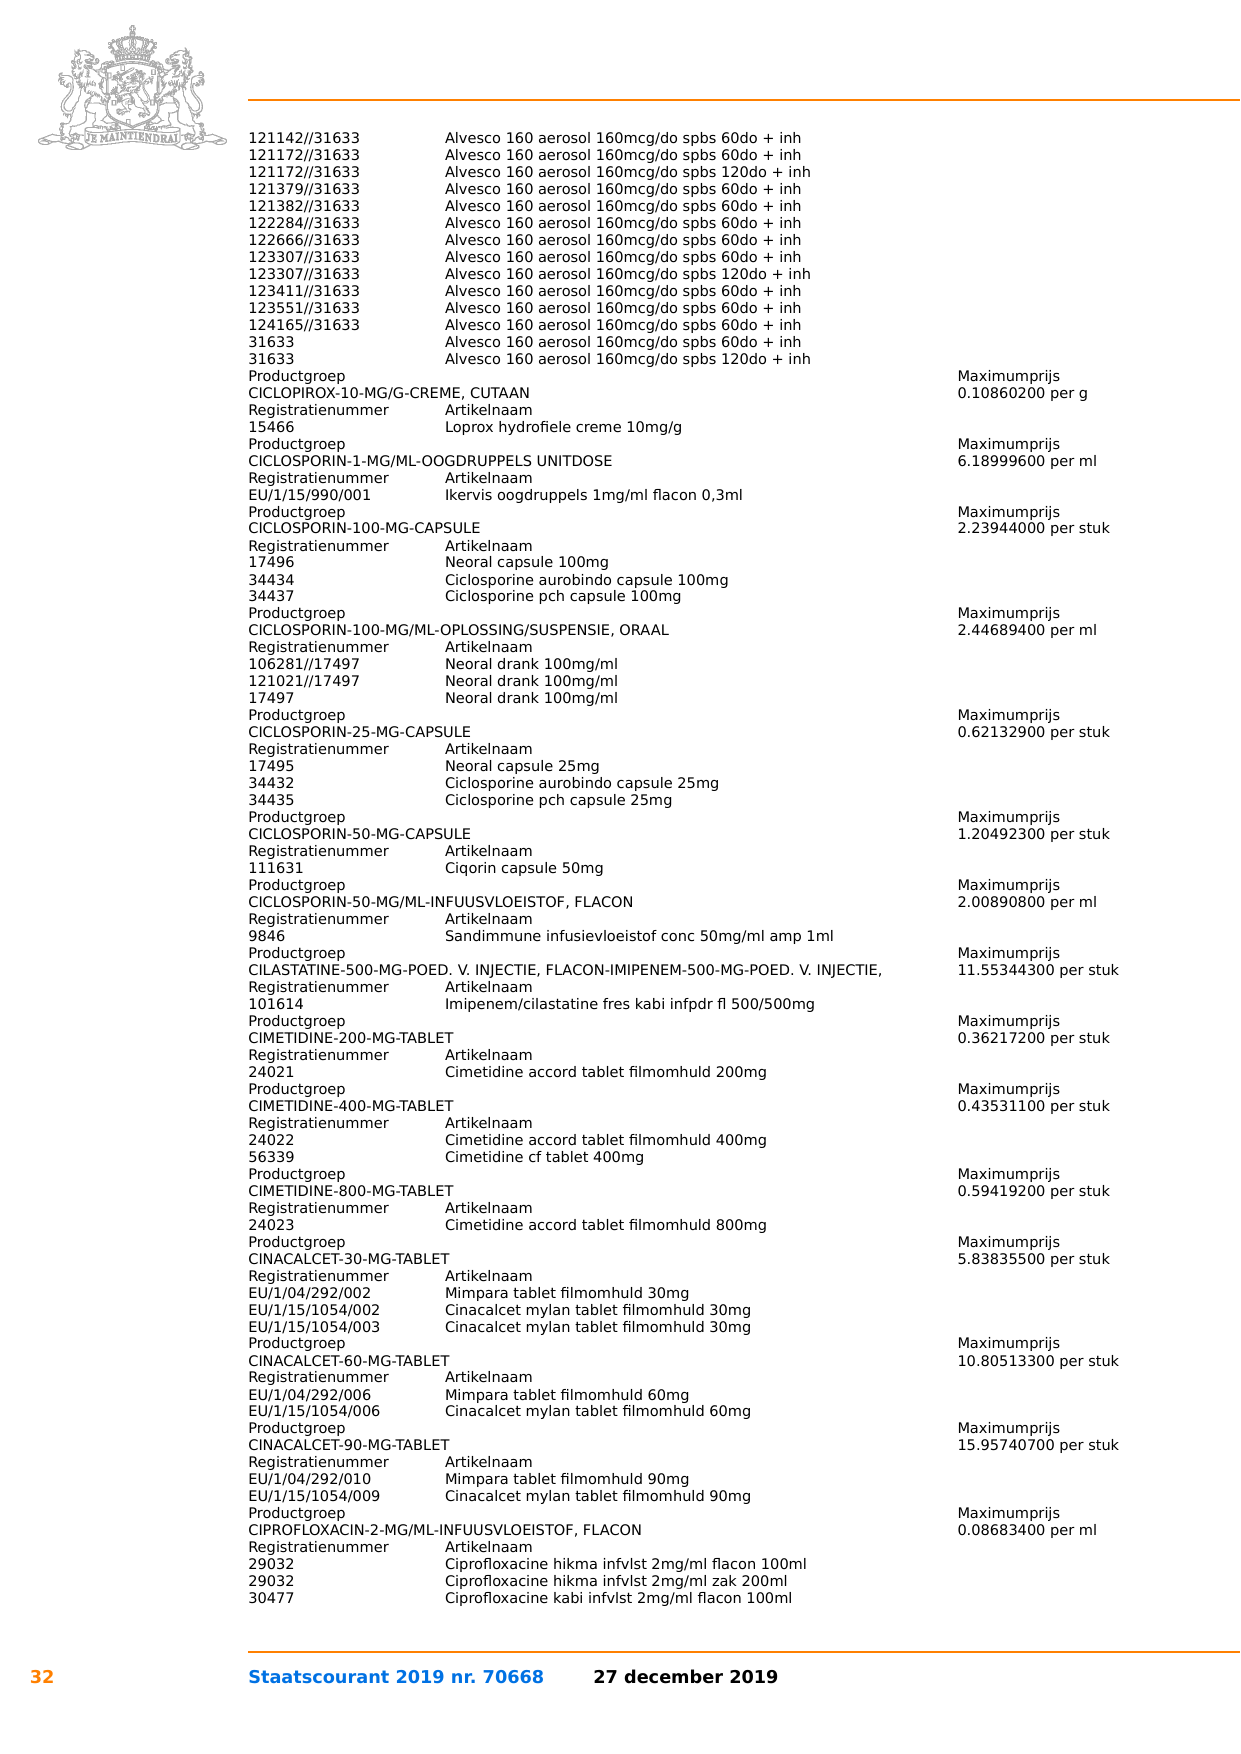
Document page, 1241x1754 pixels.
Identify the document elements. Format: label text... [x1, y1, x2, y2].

table_cell 34437 [248, 588, 439, 605]
table_cell Artikelnaam [439, 843, 951, 860]
table_cell Ikervis oogdruppels 1mg/ml flacon 0,3ml [439, 486, 951, 503]
table_cell EU/1/15/990/001 [248, 486, 439, 503]
table_cell Registratienummer [248, 843, 439, 860]
table_cell Productgroep [248, 1081, 439, 1098]
table_cell Maximumprijs [951, 1013, 1163, 1030]
table_cell Alvesco 160 aerosol 160mcg/do spbs 60do + inh [439, 181, 951, 198]
table_cell Registratienummer [248, 1047, 439, 1064]
table_cell 31633 [248, 351, 439, 368]
table_cell EU/1/15/1054/009 [248, 1488, 439, 1505]
table_cell Alvesco 160 aerosol 160mcg/do spbs 60do + inh [439, 317, 951, 334]
table_cell [439, 368, 951, 384]
table_cell Maximumprijs [951, 707, 1163, 724]
table_cell CICLOSPORIN-50-MG/ML-INFUUSVLOEISTOF, FLACON [248, 894, 951, 911]
table_cell 123307//31633 [248, 266, 439, 283]
table_cell [951, 996, 1163, 1013]
table_cell 121021//17497 [248, 673, 439, 690]
table_cell [439, 1166, 951, 1183]
table_cell Artikelnaam [439, 639, 951, 656]
table_cell 9846 [248, 928, 439, 945]
table_cell Cinacalcet mylan tablet filmomhuld 90mg [439, 1488, 951, 1505]
table_cell [439, 1013, 951, 1030]
table_cell Artikelnaam [439, 1200, 951, 1217]
table_cell [951, 181, 1163, 198]
table_cell [951, 911, 1163, 928]
table_cell Sandimmune infusievloeistof conc 50mg/ml amp 1ml [439, 928, 951, 945]
table_cell 24023 [248, 1217, 439, 1233]
table_cell [951, 402, 1163, 418]
table_cell 0.10860200 per g [951, 385, 1163, 402]
table_cell Productgroep [248, 605, 439, 622]
table_cell Registratienummer [248, 1454, 439, 1471]
table_cell 56339 [248, 1149, 439, 1166]
table_cell [951, 1590, 1163, 1607]
table_cell Neoral drank 100mg/ml [439, 673, 951, 690]
table_cell Alvesco 160 aerosol 160mcg/do spbs 60do + inh [439, 334, 951, 351]
table_cell [951, 1471, 1163, 1488]
table_cell Maximumprijs [951, 504, 1163, 520]
table_cell [951, 1047, 1163, 1064]
table_cell Productgroep [248, 945, 439, 962]
table_cell Artikelnaam [439, 1268, 951, 1284]
table_cell Neoral drank 100mg/ml [439, 656, 951, 673]
table_cell [951, 1403, 1163, 1420]
table_cell Alvesco 160 aerosol 160mcg/do spbs 60do + inh [439, 147, 951, 164]
table_cell [951, 351, 1163, 368]
table_cell CIMETIDINE-200-MG-TABLET [248, 1030, 951, 1047]
table_cell Productgroep [248, 1166, 439, 1183]
table_cell [439, 436, 951, 452]
table_cell 2.23944000 per stuk [951, 520, 1163, 537]
table_cell Alvesco 160 aerosol 160mcg/do spbs 120do + inh [439, 164, 951, 181]
table_cell [951, 1454, 1163, 1471]
picture [38, 25, 227, 150]
table_cell 34432 [248, 775, 439, 792]
table_cell [951, 571, 1163, 588]
table_cell Productgroep [248, 1234, 439, 1251]
table_cell Alvesco 160 aerosol 160mcg/do spbs 60do + inh [439, 232, 951, 249]
table_cell 123307//31633 [248, 249, 439, 266]
table_cell 15.95740700 per stuk [951, 1437, 1163, 1454]
table_cell Maximumprijs [951, 1420, 1163, 1437]
table_cell [951, 470, 1163, 486]
table_cell 6.18999600 per ml [951, 453, 1163, 469]
table_cell Maximumprijs [951, 1234, 1163, 1251]
table_cell Cimetidine accord tablet filmomhuld 800mg [439, 1217, 951, 1233]
table_cell [951, 1556, 1163, 1573]
table_cell [439, 1420, 951, 1437]
table_cell EU/1/04/292/006 [248, 1386, 439, 1403]
table_cell Artikelnaam [439, 538, 951, 554]
table_cell Artikelnaam [439, 1369, 951, 1386]
table_cell 123551//31633 [248, 300, 439, 317]
table_cell CINACALCET-60-MG-TABLET [248, 1353, 951, 1369]
table_cell Maximumprijs [951, 1081, 1163, 1098]
table_cell 124165//31633 [248, 317, 439, 334]
table_cell CICLOSPORIN-1-MG/ML-OOGDRUPPELS UNITDOSE [248, 453, 951, 469]
table_cell Artikelnaam [439, 911, 951, 928]
table_cell CILASTATINE-500-MG-POED. V. INJECTIE, FLACON-IMIPENEM-500-MG-POED. V. INJECTIE, [248, 962, 951, 979]
table_cell 1.20492300 per stuk [951, 826, 1163, 843]
table_cell Ciclosporine pch capsule 100mg [439, 588, 951, 605]
table_cell EU/1/04/292/002 [248, 1285, 439, 1301]
table_cell Registratienummer [248, 979, 439, 996]
table_cell Productgroep [248, 877, 439, 894]
table_cell [951, 758, 1163, 775]
table_cell [951, 928, 1163, 945]
table_cell [951, 130, 1163, 147]
table_cell Productgroep [248, 368, 439, 384]
table_cell CINACALCET-30-MG-TABLET [248, 1251, 951, 1267]
table_cell 2.00890800 per ml [951, 894, 1163, 911]
table_cell [951, 300, 1163, 317]
table_cell Neoral capsule 25mg [439, 758, 951, 775]
table_cell 17495 [248, 758, 439, 775]
table_cell [439, 1335, 951, 1352]
table_cell Registratienummer [248, 1200, 439, 1217]
table_cell Maximumprijs [951, 436, 1163, 452]
table_cell [951, 639, 1163, 656]
table_cell Neoral capsule 100mg [439, 554, 951, 571]
table_cell Alvesco 160 aerosol 160mcg/do spbs 60do + inh [439, 215, 951, 232]
table_cell Artikelnaam [439, 1454, 951, 1471]
table_cell [439, 809, 951, 826]
table_cell [951, 979, 1163, 996]
table_cell Alvesco 160 aerosol 160mcg/do spbs 60do + inh [439, 300, 951, 317]
table_cell [951, 1200, 1163, 1217]
table_cell EU/1/15/1054/006 [248, 1403, 439, 1420]
table_cell Registratienummer [248, 1115, 439, 1132]
table_cell [951, 1319, 1163, 1335]
table_cell Registratienummer [248, 402, 439, 418]
table_cell [439, 707, 951, 724]
table_cell Alvesco 160 aerosol 160mcg/do spbs 60do + inh [439, 249, 951, 266]
table_cell Registratienummer [248, 470, 439, 486]
table_cell Productgroep [248, 809, 439, 826]
table_cell Alvesco 160 aerosol 160mcg/do spbs 120do + inh [439, 351, 951, 368]
table_cell Cinacalcet mylan tablet filmomhuld 60mg [439, 1403, 951, 1420]
table_cell CICLOSPORIN-50-MG-CAPSULE [248, 826, 951, 843]
table_cell Registratienummer [248, 911, 439, 928]
table_cell Registratienummer [248, 741, 439, 758]
table_cell [951, 486, 1163, 503]
table_cell 106281//17497 [248, 656, 439, 673]
table_cell [439, 877, 951, 894]
table_cell 121172//31633 [248, 164, 439, 181]
table_cell 34434 [248, 571, 439, 588]
table_cell Maximumprijs [951, 945, 1163, 962]
table_cell Cimetidine accord tablet filmomhuld 400mg [439, 1132, 951, 1149]
table_cell 17497 [248, 690, 439, 707]
table_cell [951, 1149, 1163, 1166]
table_cell [951, 775, 1163, 792]
table_cell 15466 [248, 419, 439, 436]
table_cell 30477 [248, 1590, 439, 1607]
table_cell [951, 843, 1163, 860]
table_cell Artikelnaam [439, 1047, 951, 1064]
table_cell [951, 1217, 1163, 1233]
table_cell [951, 554, 1163, 571]
table_cell [951, 690, 1163, 707]
table_cell 17496 [248, 554, 439, 571]
table_cell CICLOSPORIN-25-MG-CAPSULE [248, 724, 951, 741]
table_cell CIMETIDINE-800-MG-TABLET [248, 1183, 951, 1199]
table_cell 31633 [248, 334, 439, 351]
table_cell [951, 266, 1163, 283]
table_cell 122284//31633 [248, 215, 439, 232]
table_cell Ciclosporine pch capsule 25mg [439, 792, 951, 809]
table_cell Productgroep [248, 1335, 439, 1352]
table_cell Ciprofloxacine hikma infvlst 2mg/ml zak 200ml [439, 1573, 951, 1590]
table_cell 123411//31633 [248, 283, 439, 300]
table_cell 24022 [248, 1132, 439, 1149]
table_cell Alvesco 160 aerosol 160mcg/do spbs 60do + inh [439, 130, 951, 147]
table_cell Registratienummer [248, 639, 439, 656]
table_cell [951, 249, 1163, 266]
table_cell [951, 1301, 1163, 1318]
table_cell Maximumprijs [951, 809, 1163, 826]
table_cell Registratienummer [248, 538, 439, 554]
table_cell Productgroep [248, 707, 439, 724]
table_cell Artikelnaam [439, 1115, 951, 1132]
table_cell [951, 1115, 1163, 1132]
table_cell 0.43531100 per stuk [951, 1098, 1163, 1115]
table_cell 121142//31633 [248, 130, 439, 147]
table_cell Artikelnaam [439, 470, 951, 486]
table_cell [951, 1488, 1163, 1505]
table_cell Productgroep [248, 1505, 439, 1522]
table_cell [951, 1064, 1163, 1081]
table_cell [951, 588, 1163, 605]
table_cell Maximumprijs [951, 1166, 1163, 1183]
table_cell EU/1/15/1054/003 [248, 1319, 439, 1335]
table_cell [951, 1573, 1163, 1590]
table_cell 5.83835500 per stuk [951, 1251, 1163, 1267]
table_cell Artikelnaam [439, 741, 951, 758]
table_cell Mimpara tablet filmomhuld 60mg [439, 1386, 951, 1403]
table_cell [951, 1268, 1163, 1284]
table_cell [951, 1539, 1163, 1556]
table_cell [951, 334, 1163, 351]
table_cell [951, 656, 1163, 673]
table_cell Maximumprijs [951, 877, 1163, 894]
table_cell Cinacalcet mylan tablet filmomhuld 30mg [439, 1319, 951, 1335]
table_cell 0.08683400 per ml [951, 1522, 1163, 1539]
table_cell 121382//31633 [248, 198, 439, 215]
table_cell [951, 198, 1163, 215]
table_cell Ciqorin capsule 50mg [439, 860, 951, 877]
table_cell 24021 [248, 1064, 439, 1081]
table_cell 0.36217200 per stuk [951, 1030, 1163, 1047]
table_cell 2.44689400 per ml [951, 622, 1163, 639]
table_cell Productgroep [248, 504, 439, 520]
table_cell EU/1/04/292/010 [248, 1471, 439, 1488]
table_cell CINACALCET-90-MG-TABLET [248, 1437, 951, 1454]
table_cell 29032 [248, 1556, 439, 1573]
table_cell [439, 945, 951, 962]
table_cell Ciclosporine aurobindo capsule 100mg [439, 571, 951, 588]
table_cell CIPROFLOXACIN-2-MG/ML-INFUUSVLOEISTOF, FLACON [248, 1522, 951, 1539]
table_cell [951, 317, 1163, 334]
table_cell Ciclosporine aurobindo capsule 25mg [439, 775, 951, 792]
table_cell Registratienummer [248, 1539, 439, 1556]
table_cell [439, 1081, 951, 1098]
table_cell [951, 1369, 1163, 1386]
table_cell [951, 1132, 1163, 1149]
table_cell CICLOSPORIN-100-MG-CAPSULE [248, 520, 951, 537]
table_cell Alvesco 160 aerosol 160mcg/do spbs 60do + inh [439, 283, 951, 300]
table_cell 101614 [248, 996, 439, 1013]
table_cell 122666//31633 [248, 232, 439, 249]
table_cell [439, 605, 951, 622]
table_cell 11.55344300 per stuk [951, 962, 1163, 979]
table_cell Maximumprijs [951, 605, 1163, 622]
table_cell Mimpara tablet filmomhuld 90mg [439, 1471, 951, 1488]
table_cell Mimpara tablet filmomhuld 30mg [439, 1285, 951, 1301]
table_cell [951, 1386, 1163, 1403]
table_cell [951, 215, 1163, 232]
table_cell Maximumprijs [951, 368, 1163, 384]
table_cell 34435 [248, 792, 439, 809]
table_cell [951, 232, 1163, 249]
table_cell [951, 792, 1163, 809]
table_cell CICLOSPORIN-100-MG/ML-OPLOSSING/SUSPENSIE, ORAAL [248, 622, 951, 639]
table_cell Registratienummer [248, 1369, 439, 1386]
table_cell [439, 1234, 951, 1251]
table_cell Artikelnaam [439, 979, 951, 996]
table_cell [951, 419, 1163, 436]
table_cell 29032 [248, 1573, 439, 1590]
table_cell Artikelnaam [439, 402, 951, 418]
table_cell 121172//31633 [248, 147, 439, 164]
table_cell Maximumprijs [951, 1505, 1163, 1522]
table_cell Productgroep [248, 436, 439, 452]
table_cell [951, 741, 1163, 758]
table_cell Productgroep [248, 1420, 439, 1437]
table_cell Maximumprijs [951, 1335, 1163, 1352]
table_cell Registratienummer [248, 1268, 439, 1284]
table_cell [951, 164, 1163, 181]
table_cell Ciprofloxacine kabi infvlst 2mg/ml flacon 100ml [439, 1590, 951, 1607]
table_cell Cimetidine accord tablet filmomhuld 200mg [439, 1064, 951, 1081]
table_cell Artikelnaam [439, 1539, 951, 1556]
table_cell 111631 [248, 860, 439, 877]
table_cell CICLOPIROX-10-MG/G-CREME, CUTAAN [248, 385, 951, 402]
table_cell CIMETIDINE-400-MG-TABLET [248, 1098, 951, 1115]
table_cell [951, 673, 1163, 690]
table_cell Ciprofloxacine hikma infvlst 2mg/ml flacon 100ml [439, 1556, 951, 1573]
table_cell [951, 860, 1163, 877]
table_cell Cinacalcet mylan tablet filmomhuld 30mg [439, 1301, 951, 1318]
table_cell [951, 147, 1163, 164]
table_cell Loprox hydrofiele creme 10mg/g [439, 419, 951, 436]
table_cell Productgroep [248, 1013, 439, 1030]
table_cell 0.59419200 per stuk [951, 1183, 1163, 1199]
table_cell Alvesco 160 aerosol 160mcg/do spbs 120do + inh [439, 266, 951, 283]
table_cell Imipenem/cilastatine fres kabi infpdr fl 500/500mg [439, 996, 951, 1013]
table_cell [951, 1285, 1163, 1301]
table_cell 10.80513300 per stuk [951, 1353, 1163, 1369]
table_cell EU/1/15/1054/002 [248, 1301, 439, 1318]
table_cell 0.62132900 per stuk [951, 724, 1163, 741]
table_cell [439, 1505, 951, 1522]
table_cell [439, 504, 951, 520]
table_cell Neoral drank 100mg/ml [439, 690, 951, 707]
table_cell 121379//31633 [248, 181, 439, 198]
table_cell [951, 538, 1163, 554]
table_cell Cimetidine cf tablet 400mg [439, 1149, 951, 1166]
table_cell Alvesco 160 aerosol 160mcg/do spbs 60do + inh [439, 198, 951, 215]
table_cell [951, 283, 1163, 300]
